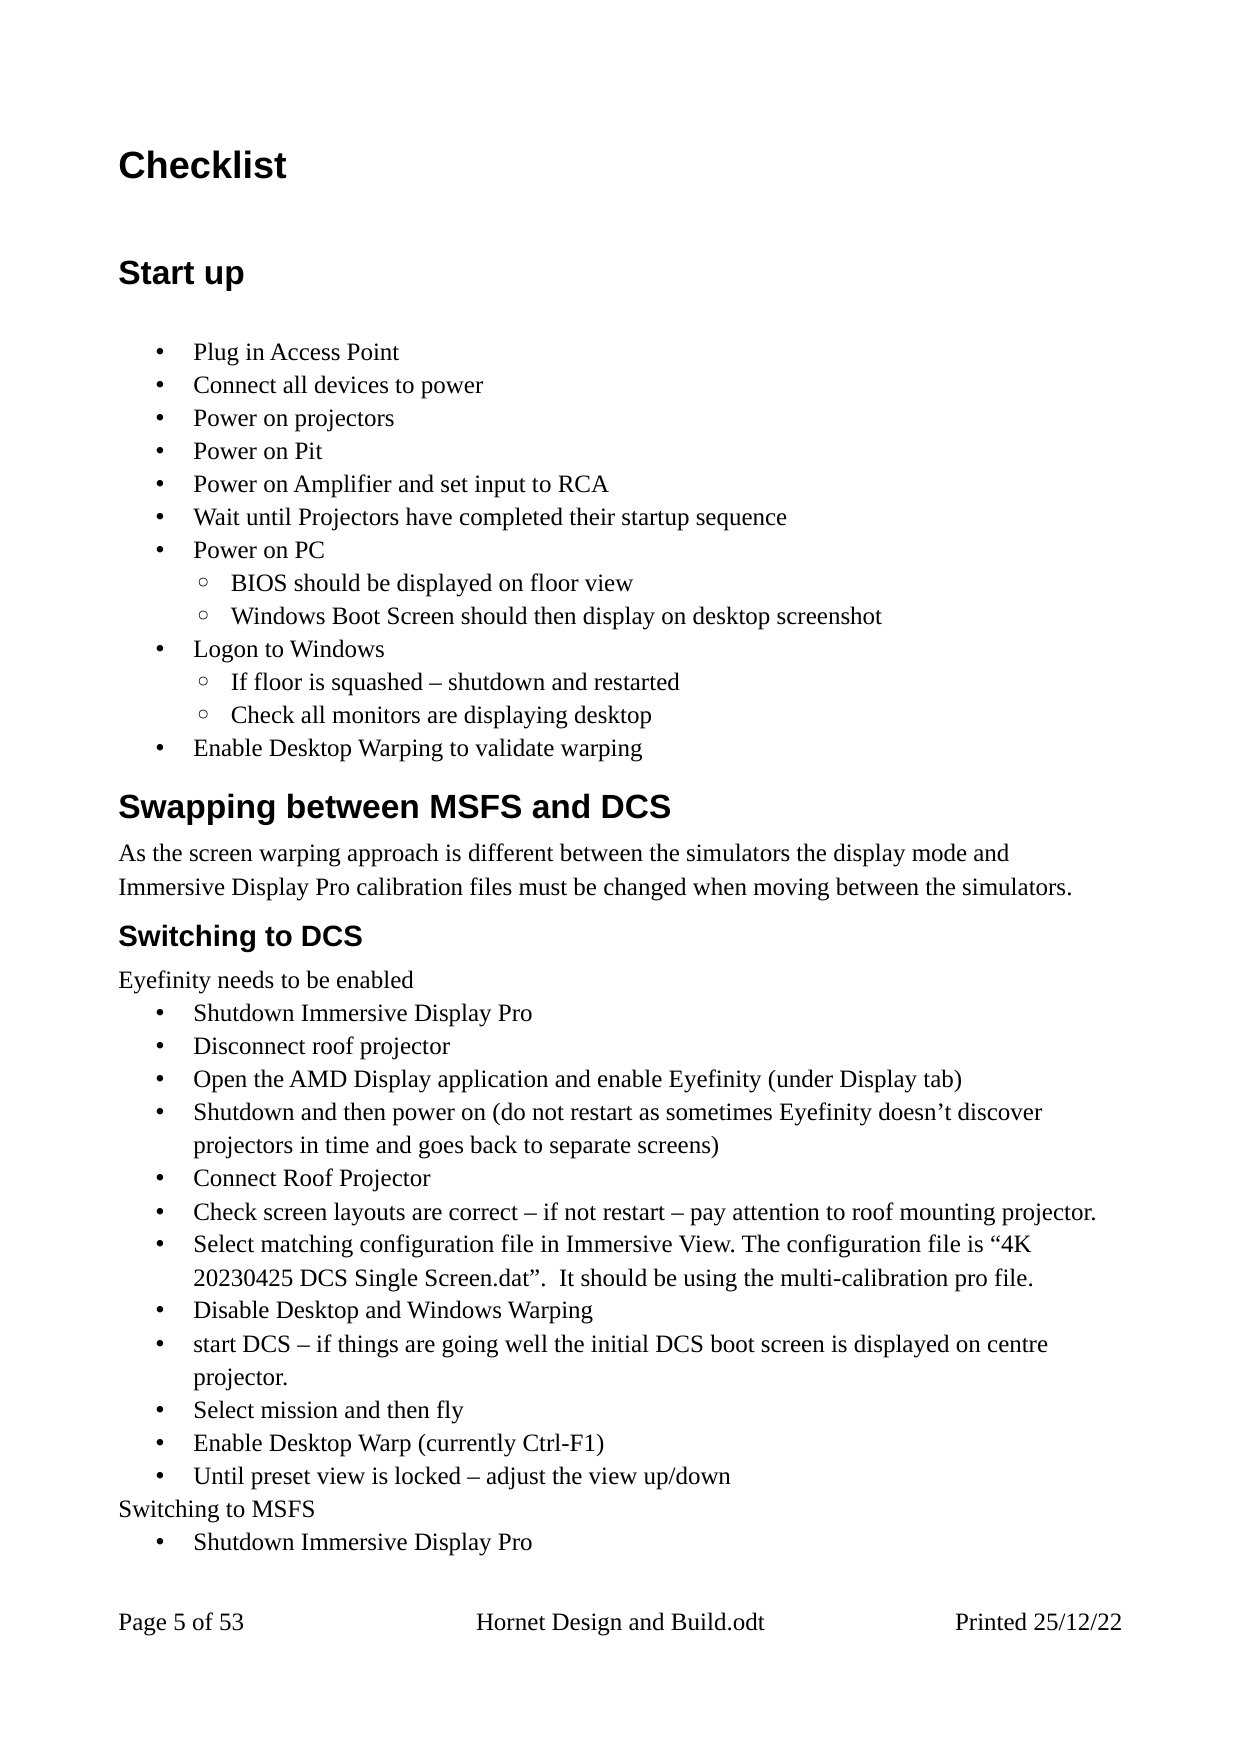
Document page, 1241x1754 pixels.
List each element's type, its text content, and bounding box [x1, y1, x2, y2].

subtitle Checklist [118, 143, 1122, 187]
list Enable Desktop Warp (currently Ctrl-F1) [156, 1428, 1122, 1456]
subtitle Swapping between MSFS and DCS [118, 787, 1122, 826]
list Shutdown and then power on (do not restart as sometimes Eyefinity doesn’t discover projectors in time and goes back to separate screens) [156, 1097, 1122, 1159]
list start DCS – if things are going well the initial DCS boot screen is displayed on centre projector. [156, 1329, 1122, 1390]
list Logon to Windows [156, 634, 1122, 663]
list Plug in Access Point [156, 337, 1122, 366]
list Disable Desktop and Windows Warping [156, 1296, 1122, 1324]
list BIOS should be displayed on floor view [193, 568, 1122, 597]
text As the screen warping approach is different between the simulators the display mode and Immersive Display Pro calibration files must be changed when moving between the simulators. [118, 838, 1122, 900]
list If floor is squashed – shutdown and restarted [193, 667, 1122, 696]
text Eyefinity needs to be enabled [118, 965, 1122, 994]
list Disconnect roof projector [156, 1031, 1122, 1060]
subtitle Start up [118, 253, 1122, 292]
list Wait until Projectors have completed their startup sequence [156, 502, 1122, 531]
list Shutdown Immersive Display Pro [156, 1527, 1122, 1556]
list Power on PC [156, 535, 1122, 564]
list Select mission and then fly [156, 1395, 1122, 1423]
list Open the AMD Display application and enable Eyefinity (under Display tab) [156, 1064, 1122, 1093]
list Power on Amplifier and set input to RCA [156, 469, 1122, 498]
list Check all monitors are displaying desktop [193, 701, 1122, 729]
list Power on Pit [156, 436, 1122, 465]
list Connect all devices to power [156, 370, 1122, 399]
list Shutdown Immersive Display Pro [156, 998, 1122, 1027]
list Check screen layouts are correct – if not restart – pay attention to roof mounting projector. [156, 1197, 1122, 1225]
list Connect Roof Projector [156, 1163, 1122, 1192]
list Windows Boot Screen should then display on desktop screenshot [193, 601, 1122, 630]
list Enable Desktop Warping to validate warping [156, 733, 1122, 762]
text Switching to MSFS [118, 1494, 1122, 1522]
list Select matching configuration file in Immersive View. The configuration file is “4K 20230425 DCS Single Screen.dat”. It should be using the multi-calibration pro file. [156, 1229, 1122, 1291]
list Power on projectors [156, 403, 1122, 432]
list Until preset view is locked – adjust the view up/down [156, 1461, 1122, 1489]
subtitle Switching to DCS [118, 919, 1122, 953]
